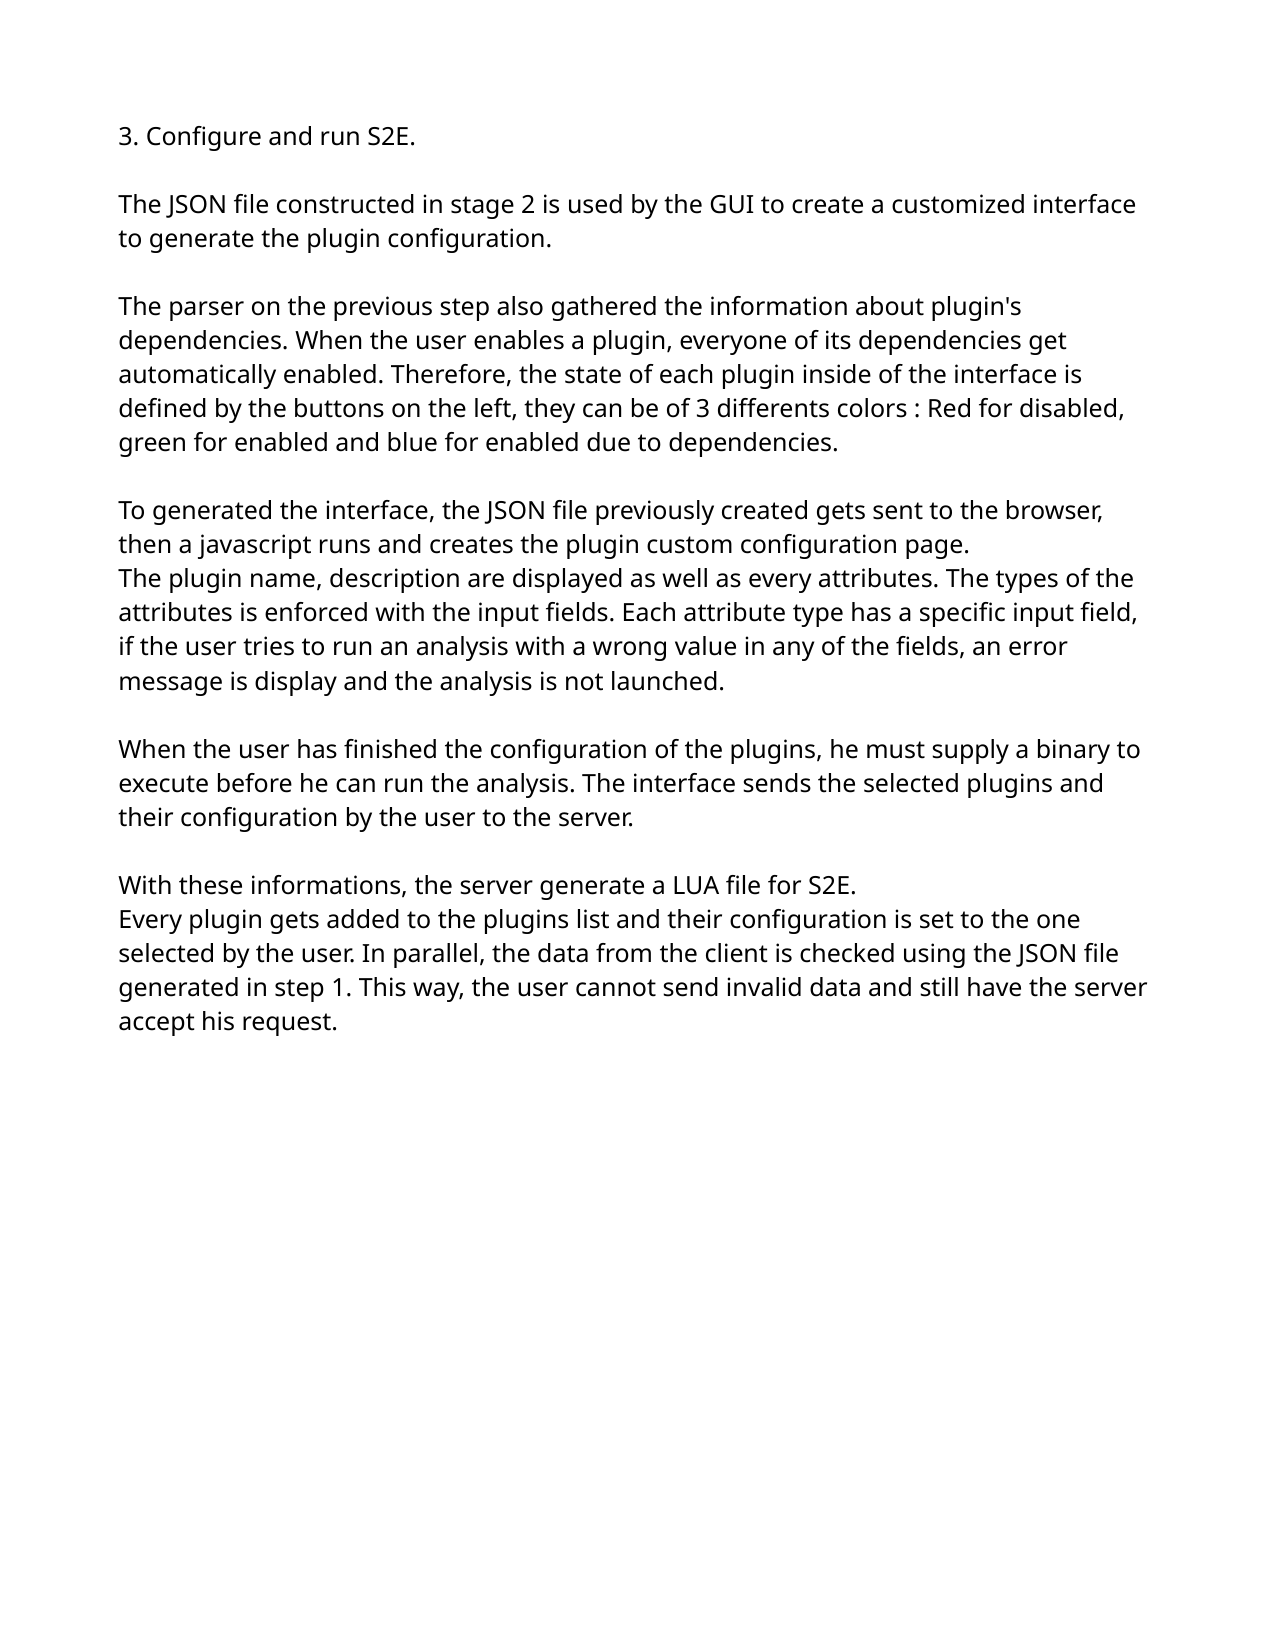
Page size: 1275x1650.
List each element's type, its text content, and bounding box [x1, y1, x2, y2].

text 3. Configure and run S2E. [118, 118, 1157, 152]
text With these informations, the server generate a LUA file for S2E. [118, 867, 1157, 902]
text The plugin name, description are displayed as well as every attributes. The types of the attributes is enforced with the input fields. Each attribute type has a specific input field, if the user tries to run an analysis with a wrong value in any of the fields, an error message is display and the analysis is not launched. [118, 561, 1157, 697]
text To generated the interface, the JSON file previously created gets sent to the browser, then a javascript runs and creates the plugin custom configuration page. [118, 493, 1157, 561]
text The parser on the previous step also gathered the information about plugin's dependencies. When the user enables a plugin, everyone of its dependencies get automatically enabled. Therefore, the state of each plugin inside of the interface is defined by the buttons on the left, they can be of 3 differents colors : Red for disabled, green for enabled and blue for enabled due to dependencies. [118, 288, 1157, 459]
text When the user has finished the configuration of the plugins, he must supply a binary to execute before he can run the analysis. The interface sends the selected plugins and their configuration by the user to the server. [118, 731, 1157, 833]
text The JSON file constructed in stage 2 is used by the GUI to create a customized interface to generate the plugin configuration. [118, 186, 1157, 254]
text Every plugin gets added to the plugins list and their configuration is set to the one selected by the user. In parallel, the data from the client is checked using the JSON file generated in step 1. This way, the user cannot send invalid data and still have the server accept his request. [118, 902, 1157, 1038]
